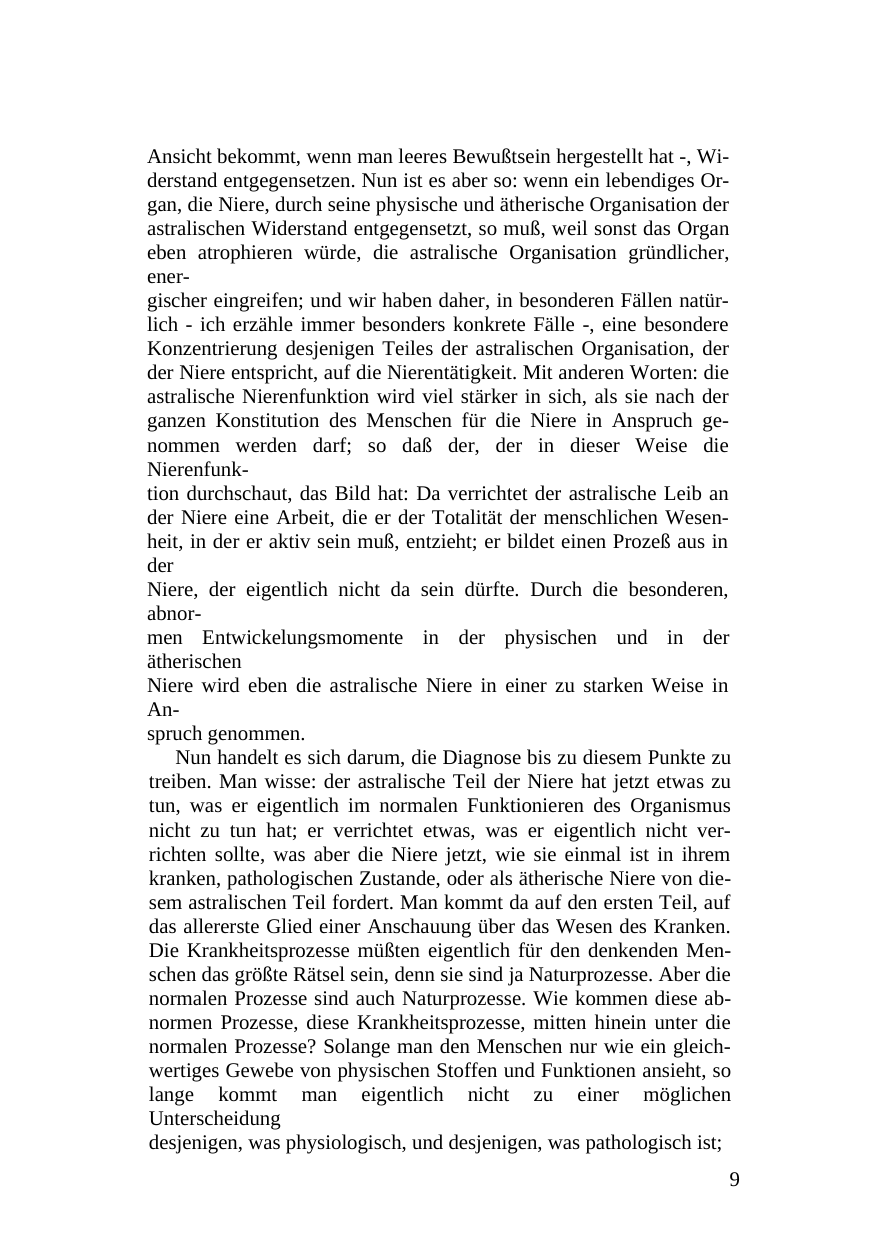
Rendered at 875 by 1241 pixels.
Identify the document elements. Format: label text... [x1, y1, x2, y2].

text 9 [729, 1167, 744, 1191]
text Nun handelt es sich darum, die Diagnose bis zu diesem Punkte zu treiben. Man wisse: der astralische Teil der Niere hat jetzt etwas zu tun, was er eigentlich im normalen Funktionieren des Organismus nicht zu tun hat; er verrichtet etwas, was er eigentlich nicht ver- richten sollte, was aber die Niere jetzt, wie sie einmal ist in ihrem kranken, pathologischen Zustande, oder als ätherische Niere von die- sem astralischen Teil fordert. Man kommt da auf den ersten Teil, auf das allererste Glied einer Anschauung über das Wesen des Kranken. Die Krankheitsprozesse müßten eigentlich für den denkenden Men- schen das größte Rätsel sein, denn sie sind ja Naturprozesse. Aber die normalen Prozesse sind auch Naturprozesse. Wie kommen diese ab- normen Prozesse, diese Krankheitsprozesse, mitten hinein unter die normalen Prozesse? Solange man den Menschen nur wie ein gleich- wertiges Gewebe von physischen Stoffen und Funktionen ansieht, so lange kommt man eigentlich nicht zu einer möglichen Unterscheidung desjenigen, was physiologisch, und desjenigen, was pathologisch ist; [149, 745, 732, 1154]
text Ansicht bekommt, wenn man leeres Bewußtsein hergestellt hat -, Wi- derstand entgegensetzen. Nun ist es aber so: wenn ein lebendiges Or- gan, die Niere, durch seine physische und ätherische Organisation der astralischen Widerstand entgegensetzt, so muß, weil sonst das Organ eben atrophieren würde, die astralische Organisation gründlicher, ener- gischer eingreifen; und wir haben daher, in besonderen Fällen natür- lich - ich erzähle immer besonders konkrete Fälle -, eine besondere Konzentrierung desjenigen Teiles der astralischen Organisation, der der Niere entspricht, auf die Nierentätigkeit. Mit anderen Worten: die astralische Nierenfunktion wird viel stärker in sich, als sie nach der ganzen Konstitution des Menschen für die Niere in Anspruch ge- nommen werden darf; so daß der, der in dieser Weise die Nierenfunk- tion durchschaut, das Bild hat: Da verrichtet der astralische Leib an der Niere eine Arbeit, die er der Totalität der menschlichen Wesen- heit, in der er aktiv sein muß, entzieht; er bildet einen Prozeß aus in der Niere, der eigentlich nicht da sein dürfte. Durch die besonderen, abnor- men Entwickelungsmomente in der physischen und in der ätherischen Niere wird eben die astralische Niere in einer zu starken Weise in An- spruch genommen. [147, 144, 730, 745]
